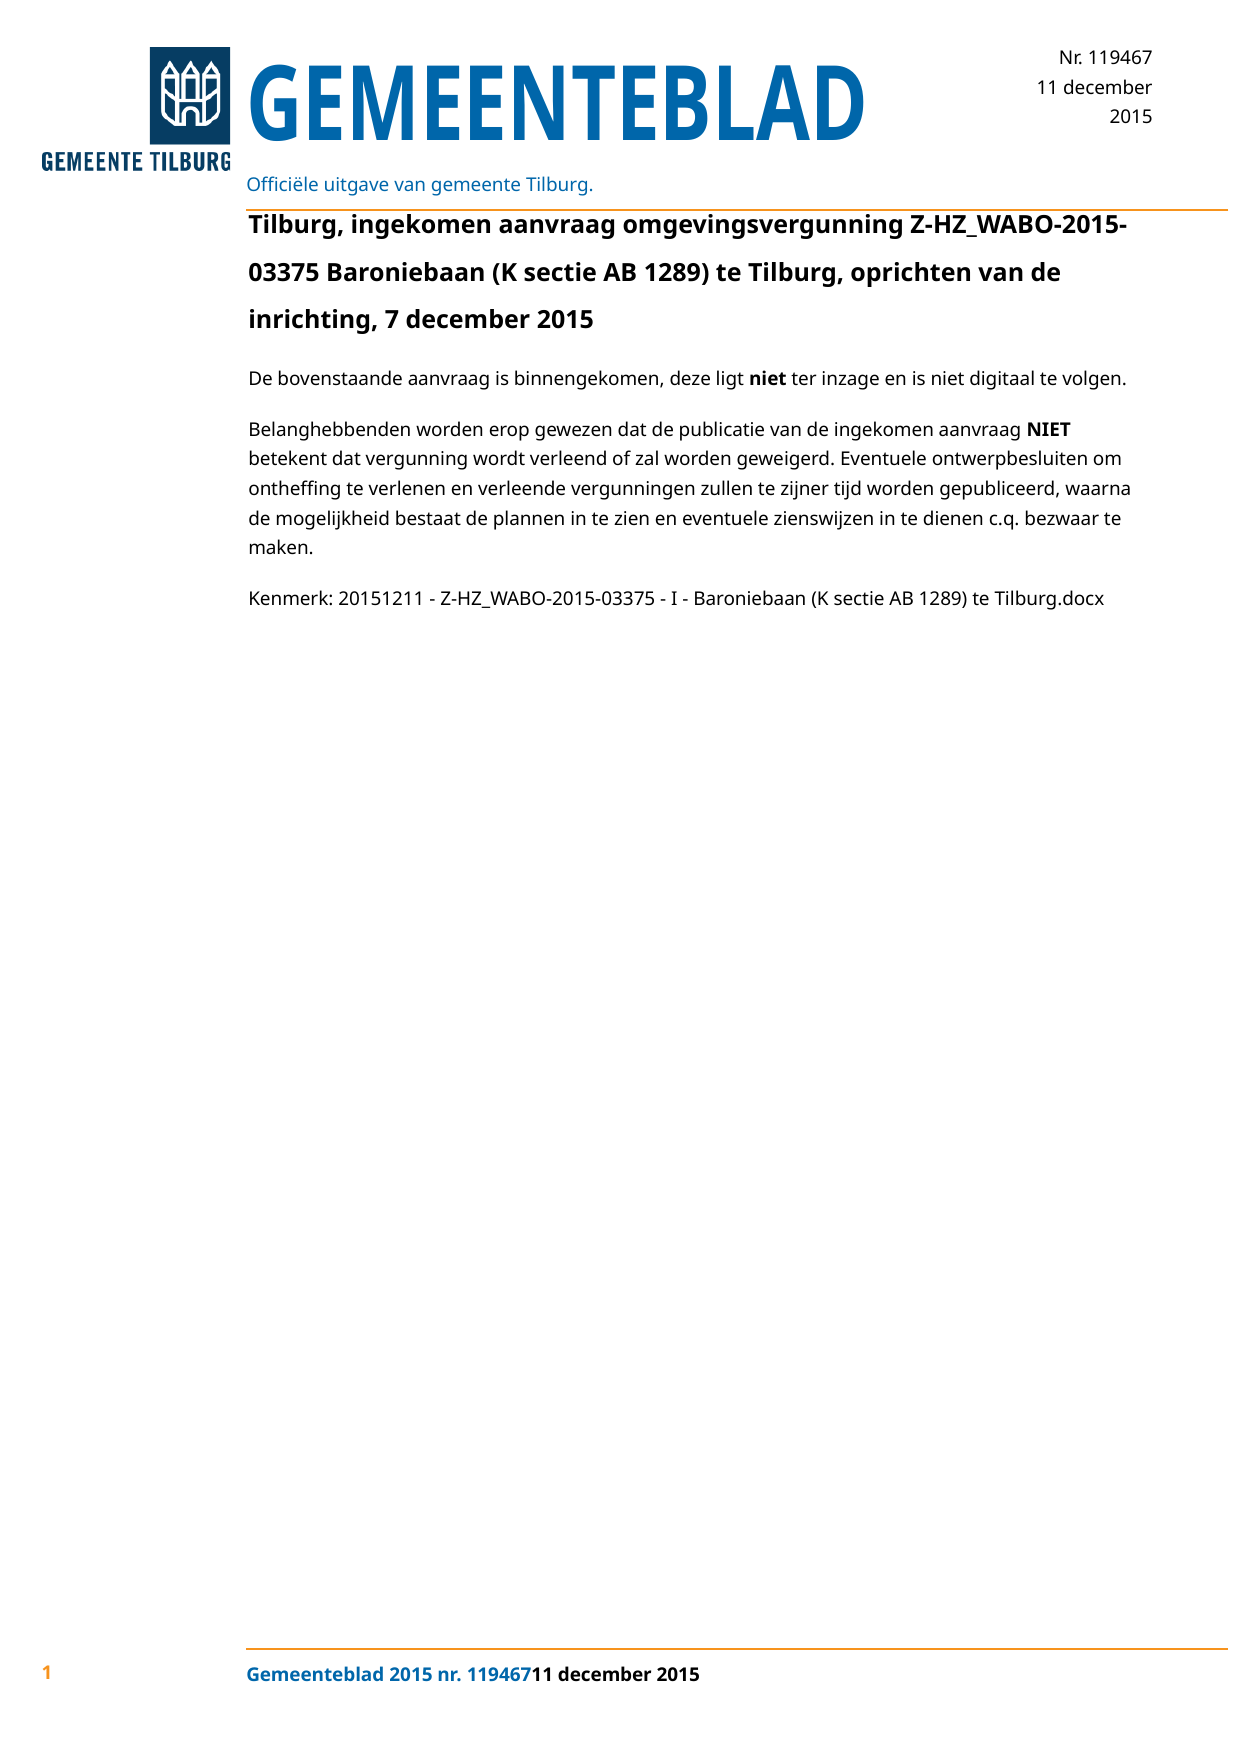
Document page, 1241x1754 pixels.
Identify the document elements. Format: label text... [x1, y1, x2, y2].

picture [41, 47, 231, 172]
text De bovenstaande aanvraag is binnengekomen, deze ligt niet ter inzage en is niet digitaal te volgen. [248, 366, 1152, 391]
text Kenmerk: 20151211 - Z-HZ_WABO-2015-03375 - I - Baroniebaan (K sectie AB 1289) te Tilburg.docx [248, 585, 1152, 610]
text Belanghebbenden worden erop gewezen dat de publicatie van de ingekomen aanvraag NIET betekent dat vergunning wordt verleend of zal worden geweigerd. Eventuele ontwerpbesluiten om ontheffing te verlenen en verleende vergunningen zullen te zijner tijd worden gepubliceerd, waarna de mogelijkheid bestaat de plannen in te zien en eventuele zienswijzen in te dienen c.q. bezwaar te maken. [248, 416, 1152, 560]
text Tilburg, ingekomen aanvraag omgevingsvergunning Z-HZ_WABO-2015-03375 Baroniebaan (K sectie AB 1289) te Tilburg, oprichten van de inrichting, 7 december 2015 [248, 211, 1152, 336]
